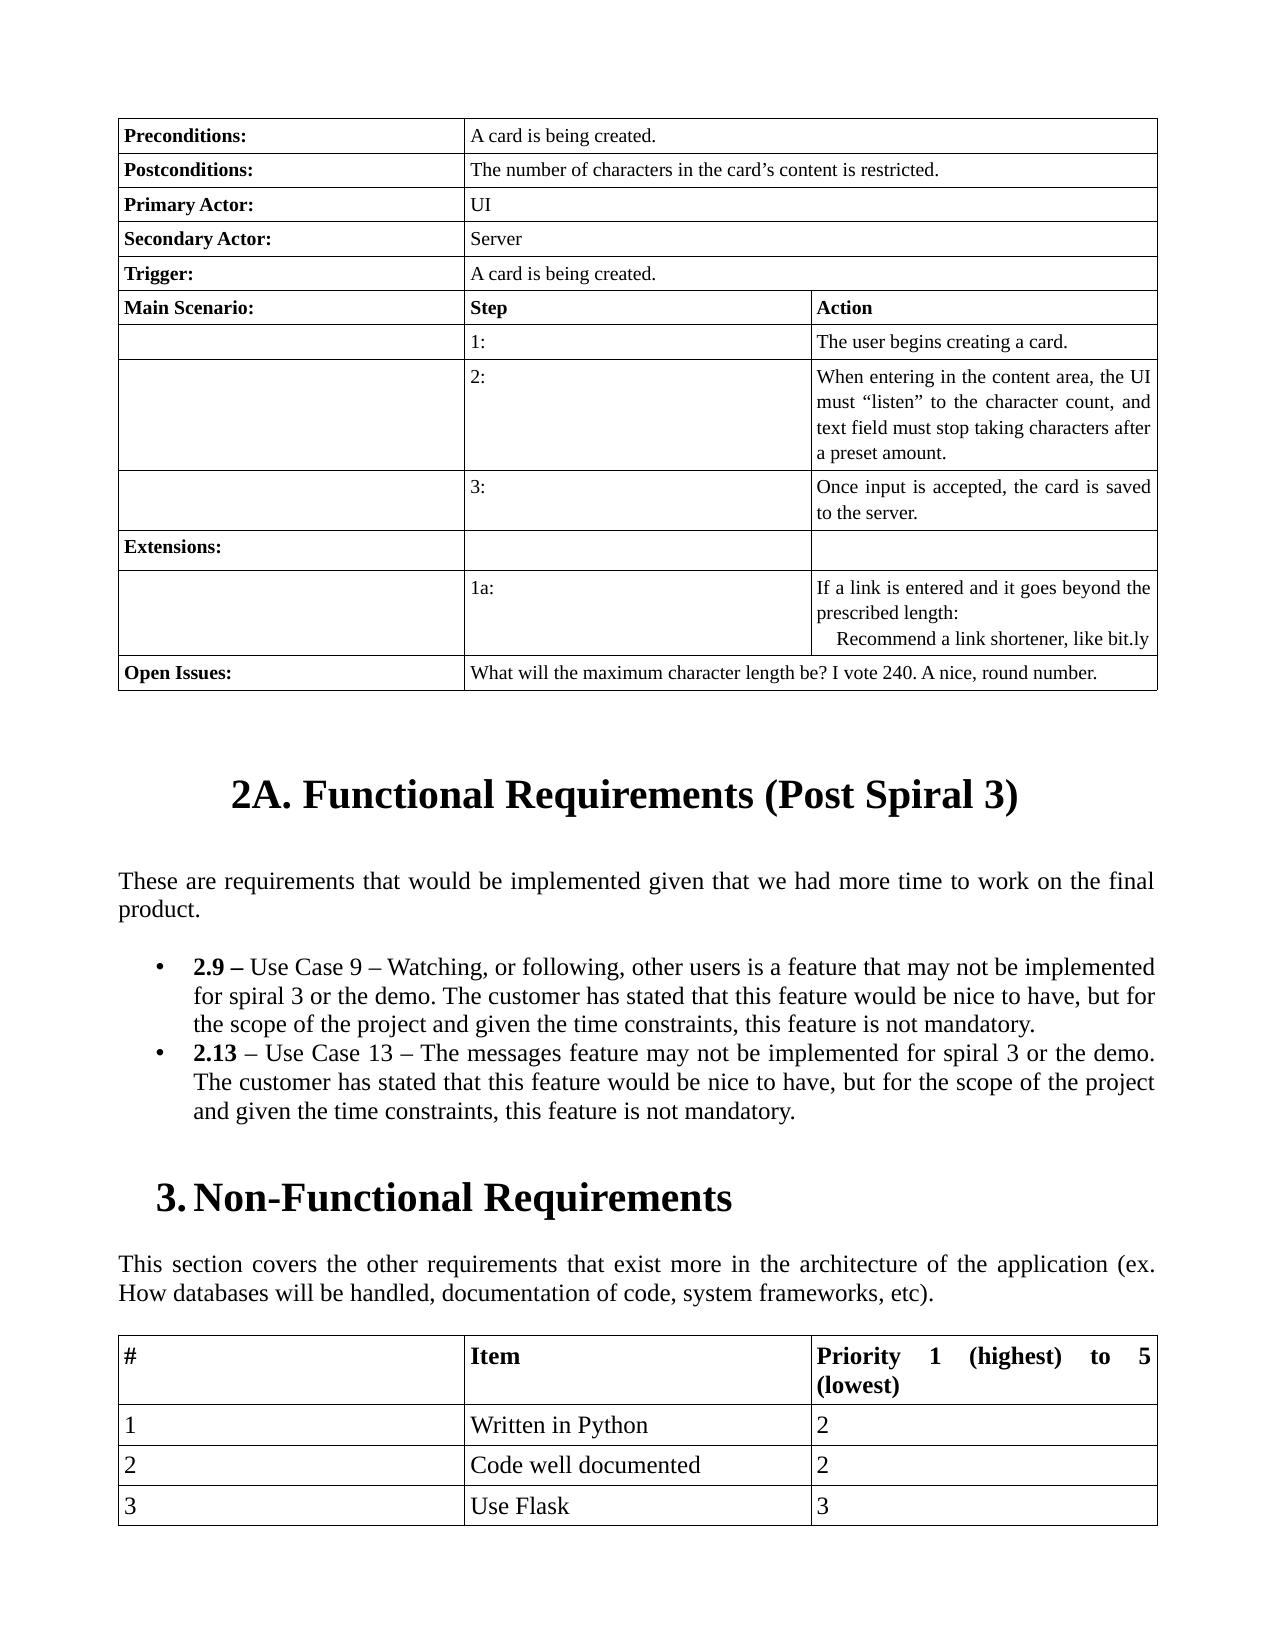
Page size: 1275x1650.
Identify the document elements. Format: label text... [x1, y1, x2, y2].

table_cell 3: [465, 471, 811, 529]
table_cell 2 [812, 1405, 1157, 1445]
table_cell [119, 571, 464, 655]
table_cell 2: [465, 360, 811, 470]
table_cell [119, 471, 464, 529]
table_cell Step [465, 291, 811, 324]
table_cell Code well documented [465, 1446, 811, 1485]
table_cell 3 [812, 1486, 1157, 1525]
list 2.13 – Use Case 13 – The messages feature may not be implemented for spiral 3 or the demo. The customer has stated that this feature would be nice to have, but for the scope of the project and given the time constraints, this feature is not mandatory. [156, 1038, 1157, 1124]
table_header # [119, 1336, 464, 1404]
table_cell A card is being created. [465, 257, 1157, 290]
table_cell Extensions: [119, 531, 464, 570]
table_cell What will the maximum character length be? I vote 240. A nice, round number. [465, 656, 1157, 690]
table_cell Action [812, 291, 1157, 324]
table_cell When entering in the content area, the UI must “listen” to the character count, and text field must stop taking characters after a preset amount. [812, 360, 1157, 470]
table_cell 3 [119, 1486, 464, 1525]
table_cell 2 [119, 1446, 464, 1485]
table_cell Postconditions: [119, 154, 464, 187]
table_cell 1: [465, 325, 811, 359]
table_cell Primary Actor: [119, 188, 464, 221]
table_cell 2 [812, 1446, 1157, 1485]
table_header Priority 1 (highest) to 5 (lowest) [812, 1336, 1157, 1404]
table_cell Open Issues: [119, 656, 464, 690]
table_cell [119, 360, 464, 470]
table_cell [812, 531, 1157, 570]
table_cell The number of characters in the card’s content is restricted. [465, 154, 1157, 187]
table_cell Server [465, 222, 1157, 256]
table_cell 1a: [465, 571, 811, 655]
table_cell Trigger: [119, 257, 464, 290]
list 2A. Functional Requirements (Post Spiral 3) [193, 770, 1157, 818]
table_cell Secondary Actor: [119, 222, 464, 256]
table_cell [465, 531, 811, 570]
table_cell Written in Python [465, 1405, 811, 1445]
table_cell Preconditions: [119, 119, 464, 152]
table_header Item [465, 1336, 811, 1404]
text These are requirements that would be implemented given that we had more time to work on the final product. [118, 866, 1157, 923]
text This section covers the other requirements that exist more in the architecture of the application (ex. How databases will be handled, documentation of code, system frameworks, etc). [118, 1249, 1157, 1307]
table_cell If a link is entered and it goes beyond the prescribed length: Recommend a link shortener, like bit.ly [812, 571, 1157, 655]
table_cell Once input is accepted, the card is saved to the server. [812, 471, 1157, 529]
table_cell UI [465, 188, 1157, 221]
list 2.9 – Use Case 9 – Watching, or following, other users is a feature that may not be implemented for spiral 3 or the demo. The customer has stated that this feature would be nice to have, but for the scope of the project and given the time constraints, this feature is not mandatory. [156, 952, 1157, 1038]
table_cell 1 [119, 1405, 464, 1445]
list Non-Functional Requirements [156, 1172, 1157, 1220]
table_cell The user begins creating a card. [812, 325, 1157, 359]
table_cell Use Flask [465, 1486, 811, 1525]
table_cell [119, 325, 464, 359]
table_cell A card is being created. [465, 119, 1157, 152]
table_cell Main Scenario: [119, 291, 464, 324]
